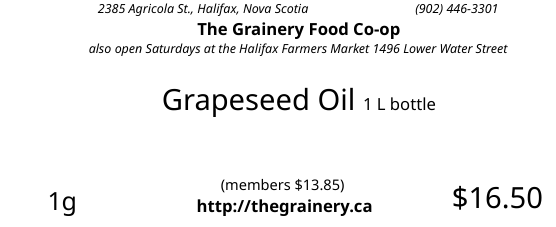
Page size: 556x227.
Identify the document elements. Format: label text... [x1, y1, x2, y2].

table_cell Grapeseed Oil 1 L bottle [47, 57, 550, 175]
table_cell $16.50 [416, 175, 550, 217]
table_cell (members $13.85) http://thegrainery.ca [153, 175, 416, 217]
table_header 2385 Agricola St., Halifax, Nova Scotia (902) 446-3301 The Grainery Food Co-op also open Saturdays at the Halifax Farmers Market 1496 Lower Water Street [47, 0, 550, 57]
table_cell 1g [47, 175, 153, 217]
